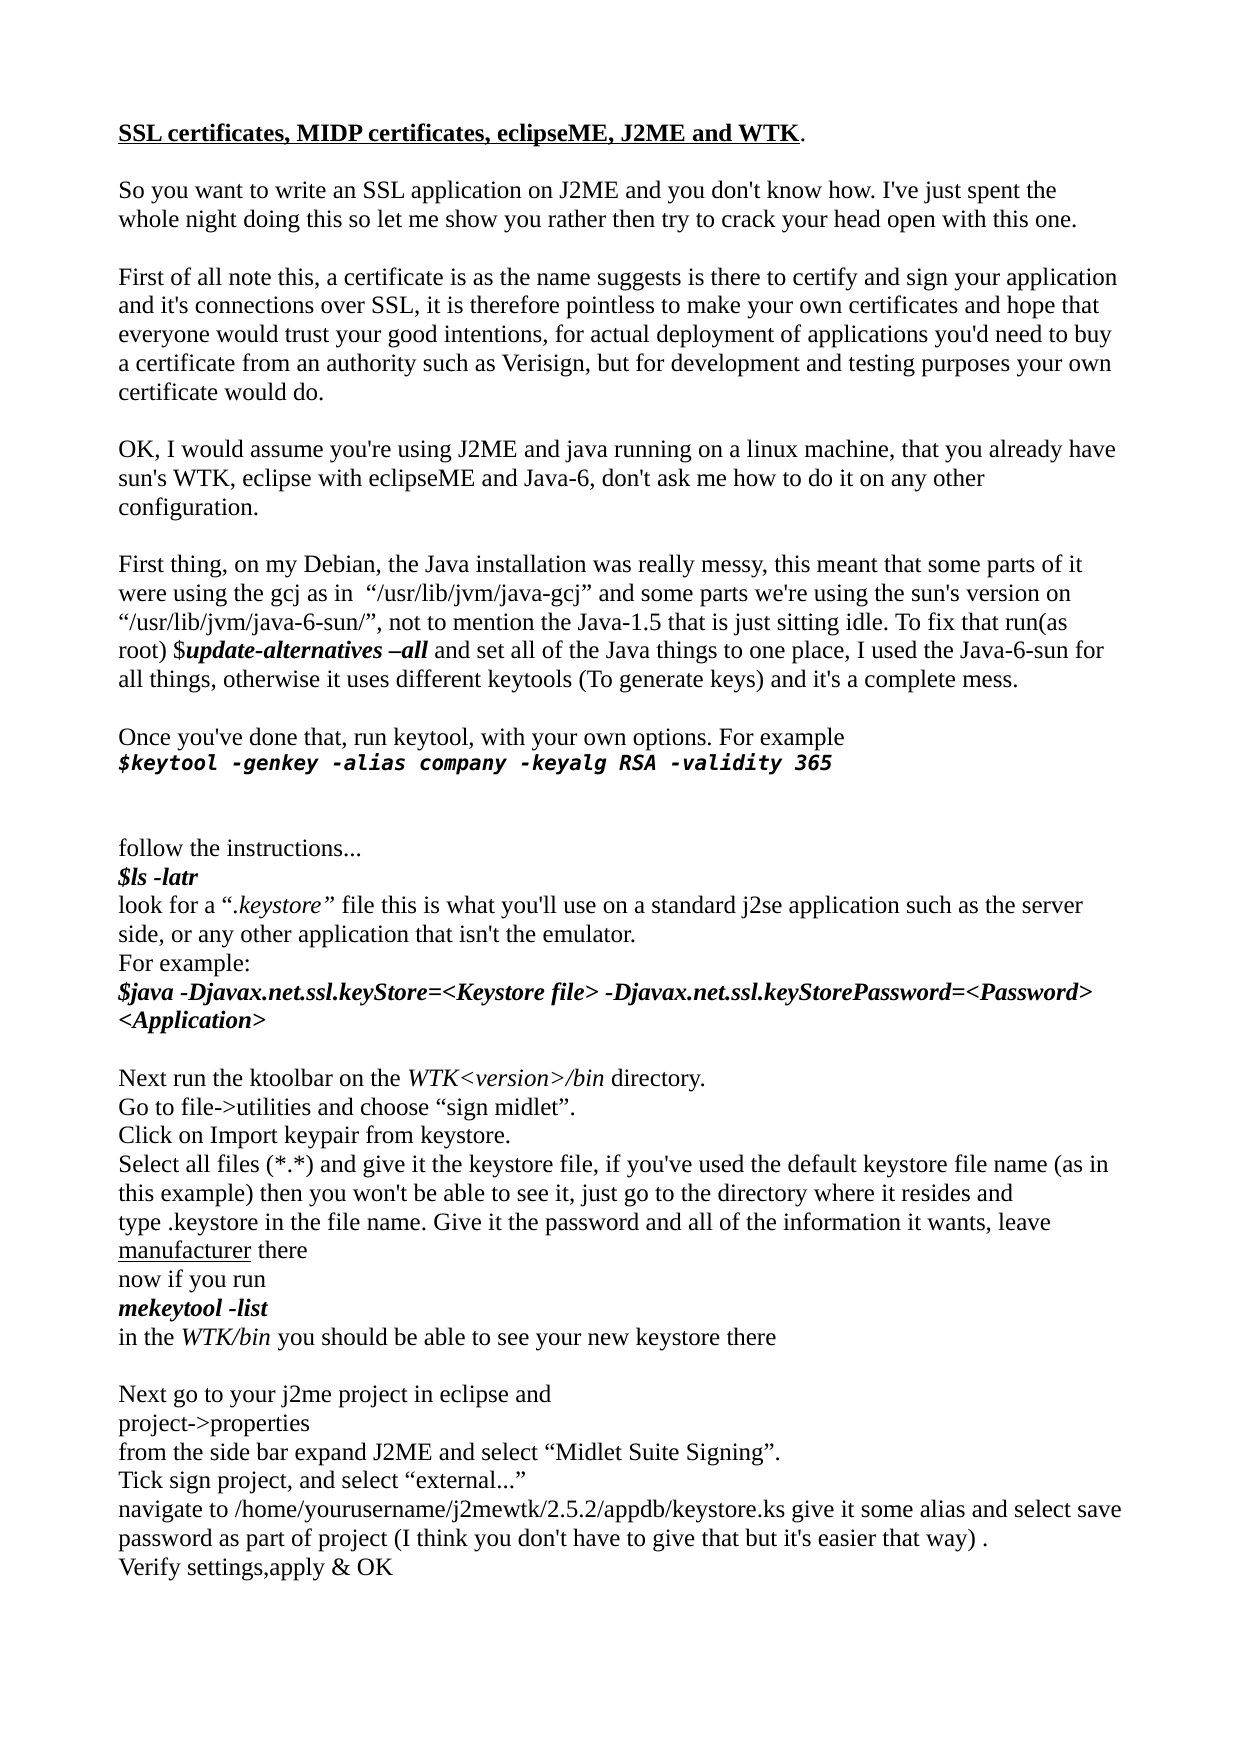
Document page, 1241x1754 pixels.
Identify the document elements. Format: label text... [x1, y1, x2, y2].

text First of all note this, a certificate is as the name suggests is there to certify and sign your application and it's connections over SSL, it is therefore pointless to make your own certificates and hope that everyone would trust your good intentions, for actual deployment of applications you'd need to buy a certificate from an authority such as Verisign, but for development and testing purposes your own certificate would do. [118, 262, 1122, 406]
text project->properties [118, 1408, 1122, 1437]
text So you want to write an SSL application on J2ME and you don't know how. I've just spent the whole night doing this so let me show you rather then try to crack your head open with this one. [118, 176, 1122, 233]
text look for a “.keystore” file this is what you'll use on a standard j2se application such as the server side, or any other application that isn't the emulator. [118, 891, 1122, 948]
text Click on Import keypair from keystore. [118, 1121, 1122, 1149]
text follow the instructions... [118, 833, 1122, 862]
text $keytool -genkey -alias company -keyalg RSA -validity 365 [118, 751, 1122, 775]
text Next run the ktoolbar on the WTK<version>/bin directory. [118, 1063, 1122, 1092]
text from the side bar expand J2ME and select “Midlet Suite Signing”. [118, 1437, 1122, 1466]
text Once you've done that, run keytool, with your own options. For example [118, 722, 1122, 751]
text now if you run [118, 1264, 1122, 1293]
text Tick sign project, and select “external...” [118, 1466, 1122, 1494]
text Select all files (*.*) and give it the keystore file, if you've used the default keystore file name (as in this example) then you won't be able to see it, just go to the directory where it resides and type .keystore in the file name. Give it the password and all of the information it wants, leave manufacturer there [118, 1149, 1122, 1264]
text Go to file->utilities and choose “sign midlet”. [118, 1092, 1122, 1121]
text Verify settings,apply & OK [118, 1552, 1122, 1581]
text in the WTK/bin you should be able to see your new keystore there [118, 1322, 1122, 1351]
text $java -Djavax.net.ssl.keyStore=<Keystore file> -Djavax.net.ssl.keyStorePassword=<Password> <Application> [118, 977, 1122, 1034]
text Next go to your j2me project in eclipse and [118, 1379, 1122, 1408]
text navigate to /home/yourusername/j2mewtk/2.5.2/appdb/keystore.ks give it some alias and select save password as part of project (I think you don't have to give that but it's easier that way) . [118, 1494, 1122, 1552]
text $ls -latr [118, 862, 1122, 891]
text First thing, on my Debian, the Java installation was really messy, this meant that some parts of it were using the gcj as in “/usr/lib/jvm/java-gcj” and some parts we're using the sun's version on “/usr/lib/jvm/java-6-sun/”, not to mention the Java-1.5 that is just sitting idle. To fix that run(as root) $update-alternatives –all and set all of the Java things to one place, I used the Java-6-sun for all things, otherwise it uses different keytools (To generate keys) and it's a complete mess. [118, 549, 1122, 693]
text OK, I would assume you're using J2ME and java running on a linux machine, that you already have sun's WTK, eclipse with eclipseME and Java-6, don't ask me how to do it on any other configuration. [118, 434, 1122, 521]
text SSL certificates, MIDP certificates, eclipseME, J2ME and WTK. [118, 118, 1122, 147]
text mekeytool -list [118, 1293, 1122, 1322]
text For example: [118, 948, 1122, 977]
